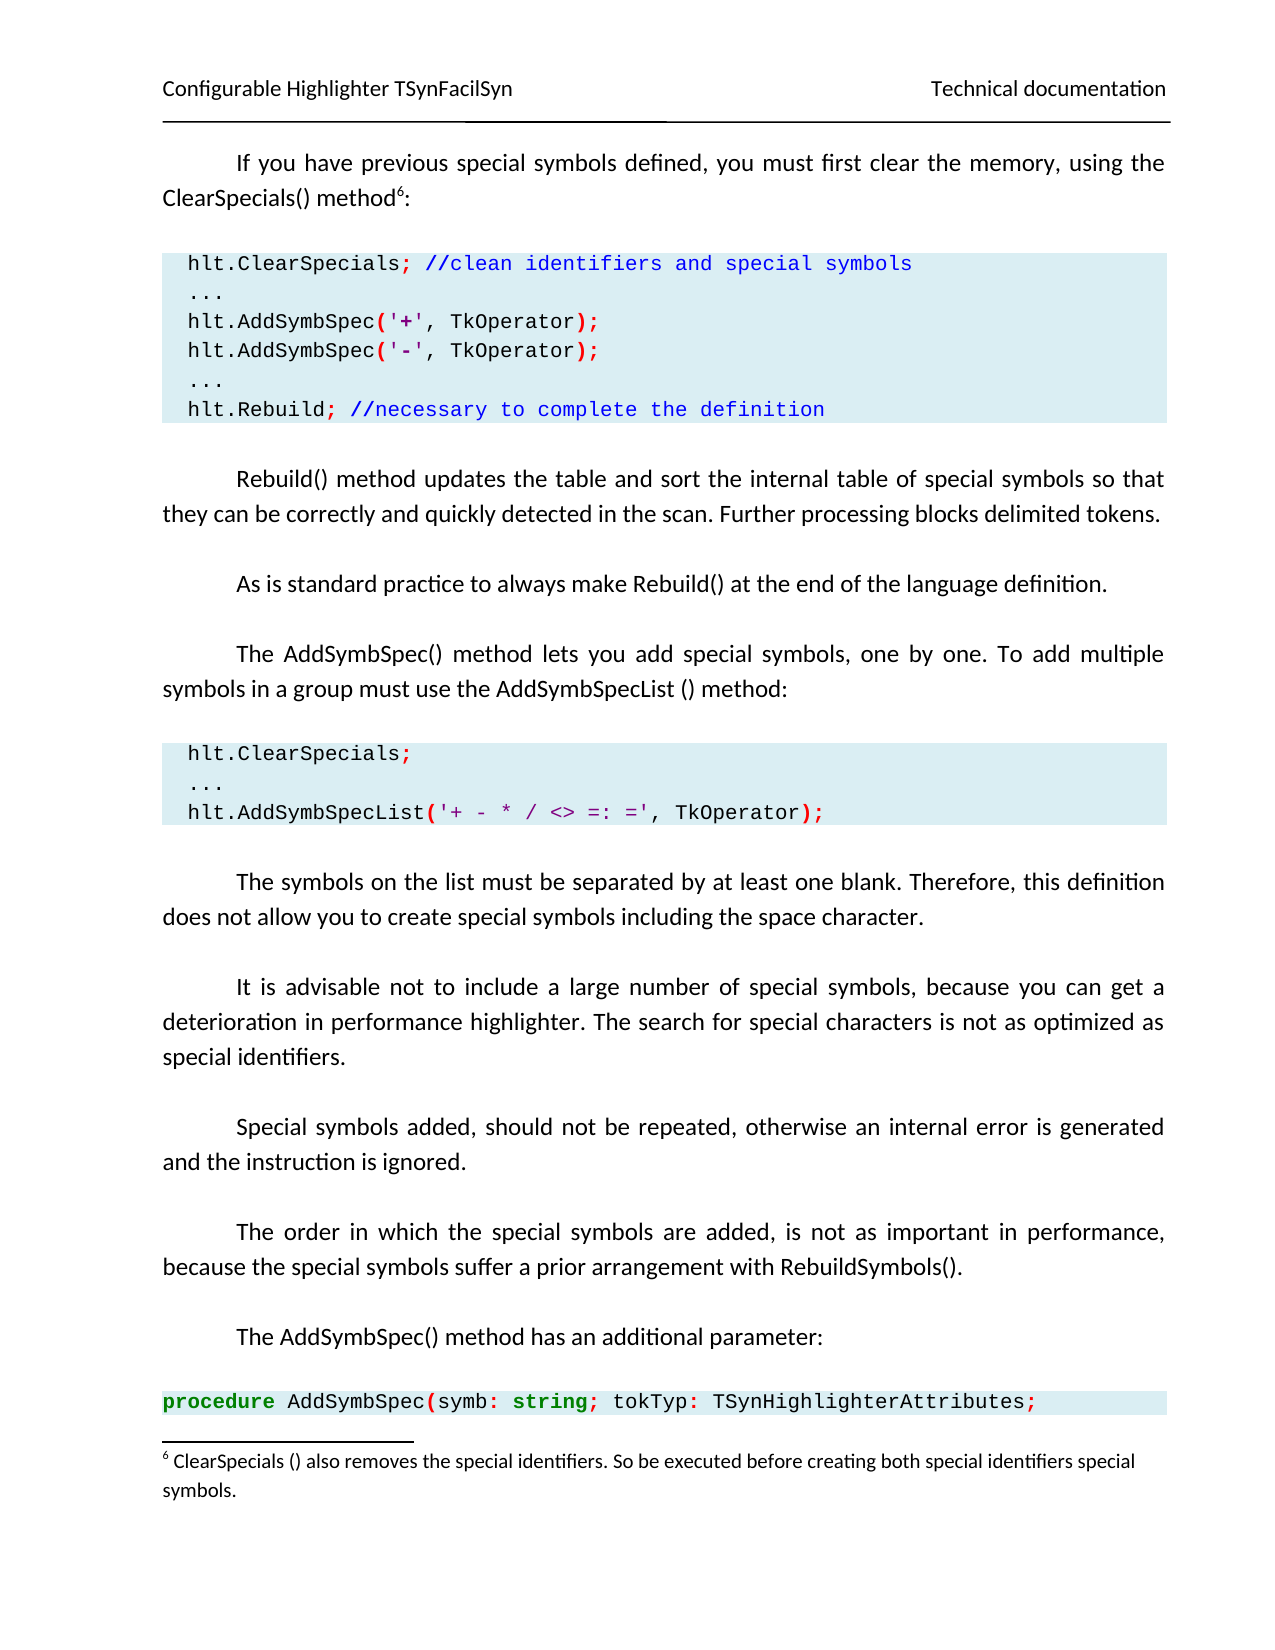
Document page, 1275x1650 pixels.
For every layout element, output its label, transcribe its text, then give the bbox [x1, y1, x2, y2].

text hlt.AddSymbSpec('+', TkOperator); [162, 311, 1167, 335]
text procedure AddSymbSpec(symb: string; tokTyp: TSynHighlighterAttributes; [162, 1391, 1167, 1415]
text Special symbols added, should not be repeated, otherwise an internal error is generated and the instruction is ignored. [162, 1111, 1167, 1177]
text hlt.ClearSpecials; //clean identifiers and special symbols [162, 253, 1167, 276]
text hlt.ClearSpecials; [162, 743, 1167, 767]
text The symbols on the list must be separated by at least one blank. Therefore, this definition does not allow you to create special symbols including the space character. [162, 866, 1167, 932]
text ... [162, 772, 1167, 796]
text hlt.AddSymbSpec('-', TkOperator); [162, 340, 1167, 364]
text As is standard practice to always make Rebuild() at the end of the language definition. [162, 568, 1167, 599]
text The AddSymbSpec() method lets you add special symbols, one by one. To add multiple symbols in a group must use the AddSymbSpecList () method: [162, 638, 1167, 704]
text The order in which the special symbols are added, is not as important in performance, because the special symbols suffer a prior arrangement with RebuildSymbols(). [162, 1216, 1167, 1282]
text If you have previous special symbols defined, you must first clear the memory, using the ClearSpecials() method: [162, 148, 1167, 213]
text It is advisable not to include a large number of special symbols, because you can get a deterioration in performance highlighter. The search for special characters is not as optimized as special identifiers. [162, 971, 1167, 1072]
text The AddSymbSpec() method has an additional parameter: [162, 1321, 1167, 1352]
text hlt.Rebuild; //necessary to complete the definition [162, 399, 1167, 423]
text ... [162, 370, 1167, 393]
text Rebuild() method updates the table and sort the internal table of special symbols so that they can be correctly and quickly detected in the scan. Further processing blocks delimited tokens. [162, 463, 1167, 529]
text hlt.AddSymbSpecList('+ - * / <> =: =', TkOperator); [162, 802, 1167, 825]
text ClearSpecials () also removes the special identifiers. So be executed before creating both special identifiers special symbols. [162, 1448, 1167, 1502]
text ... [162, 282, 1167, 306]
